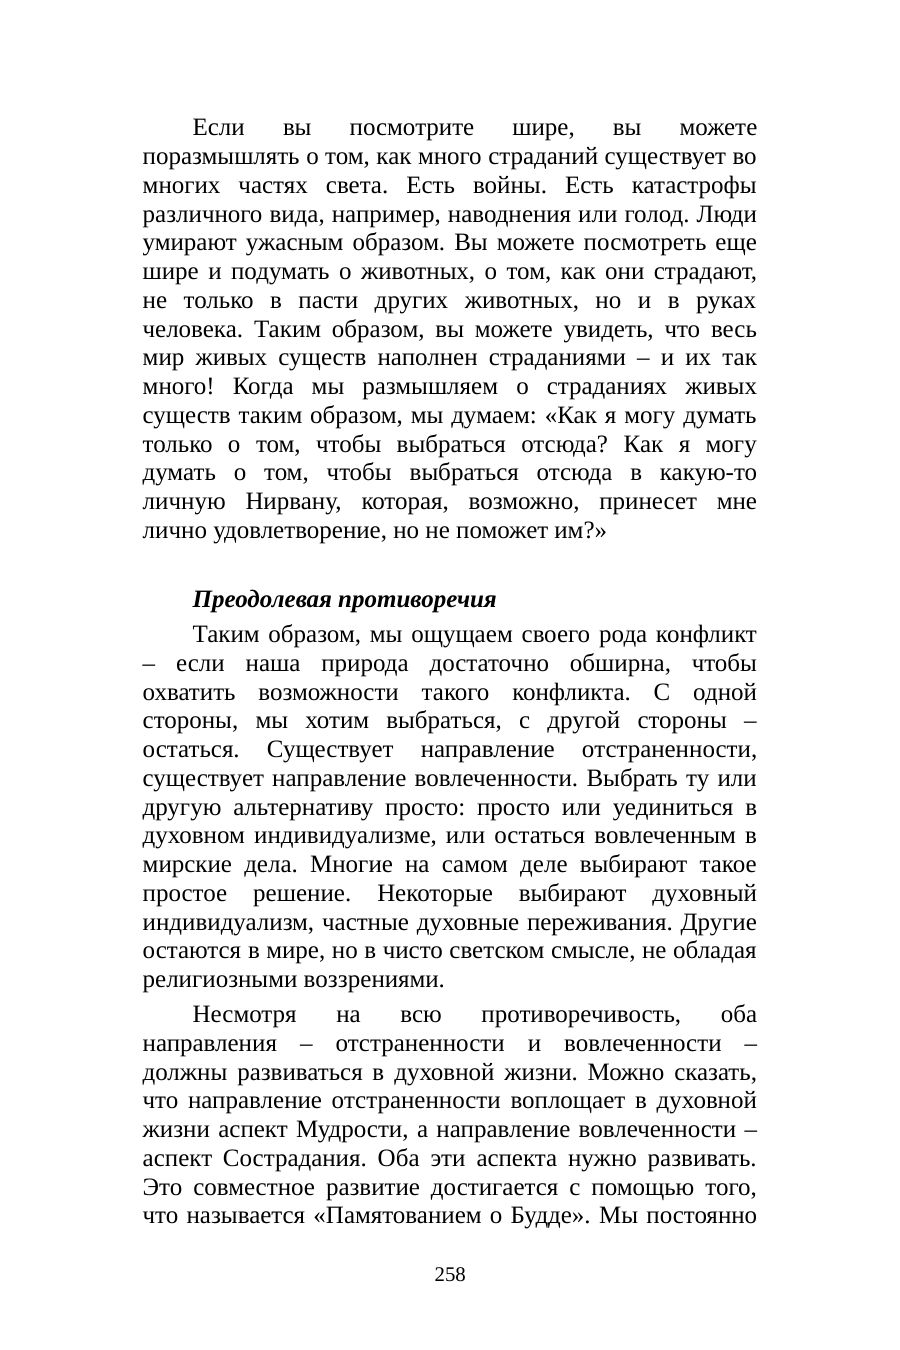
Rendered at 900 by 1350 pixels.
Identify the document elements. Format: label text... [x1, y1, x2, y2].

text Таким образом, мы ощущаем своего рода конфликт – если наша природа достаточно обширна, чтобы охватить возможности такого конфликта. С одной стороны, мы хотим выбраться, с другой стороны – остаться. Существует направление отстраненности, существует направление вовлеченности. Выбрать ту или другую альтернативу просто: просто или уединиться в духовном индивидуализме, или остаться вовлеченным в мирские дела. Многие на самом деле выбирают такое простое решение. Некоторые выбирают духовный индивидуализм, частные духовные переживания. Другие остаются в мире, но в чисто светском смысле, не обладая религиозными воззрениями. [142, 619, 757, 993]
text Если вы посмотрите шире, вы можете поразмышлять о том, как много страданий существует во многих частях света. Есть войны. Есть катастрофы различного вида, например, наводнения или голод. Люди умирают ужасным образом. Вы можете посмотреть еще шире и подумать о животных, о том, как они страдают, не только в пасти других животных, но и в руках человека. Таким образом, вы можете увидеть, что весь мир живых существ наполнен страданиями – и их так много! Когда мы размышляем о страданиях живых существ таким образом, мы думаем: «Как я могу думать только о том, чтобы выбраться отсюда? Как я могу думать о том, чтобы выбраться отсюда в какую-то личную Нирвану, которая, возможно, принесет мне лично удовлетворение, но не поможет им?» [142, 112, 757, 544]
subtitle Преодолевая противоречия [142, 584, 757, 613]
text Несмотря на всю противоречивость, оба направления – отстраненности и вовлеченности – должны развиваться в духовной жизни. Можно сказать, что направление отстраненности воплощает в духовной жизни аспект Мудрости, а направление вовлеченности – аспект Сострадания. Оба эти аспекта нужно развивать. Это совместное развитие достигается с помощью того, что называется «Памятованием о Будде». Мы постоянно [142, 999, 757, 1229]
